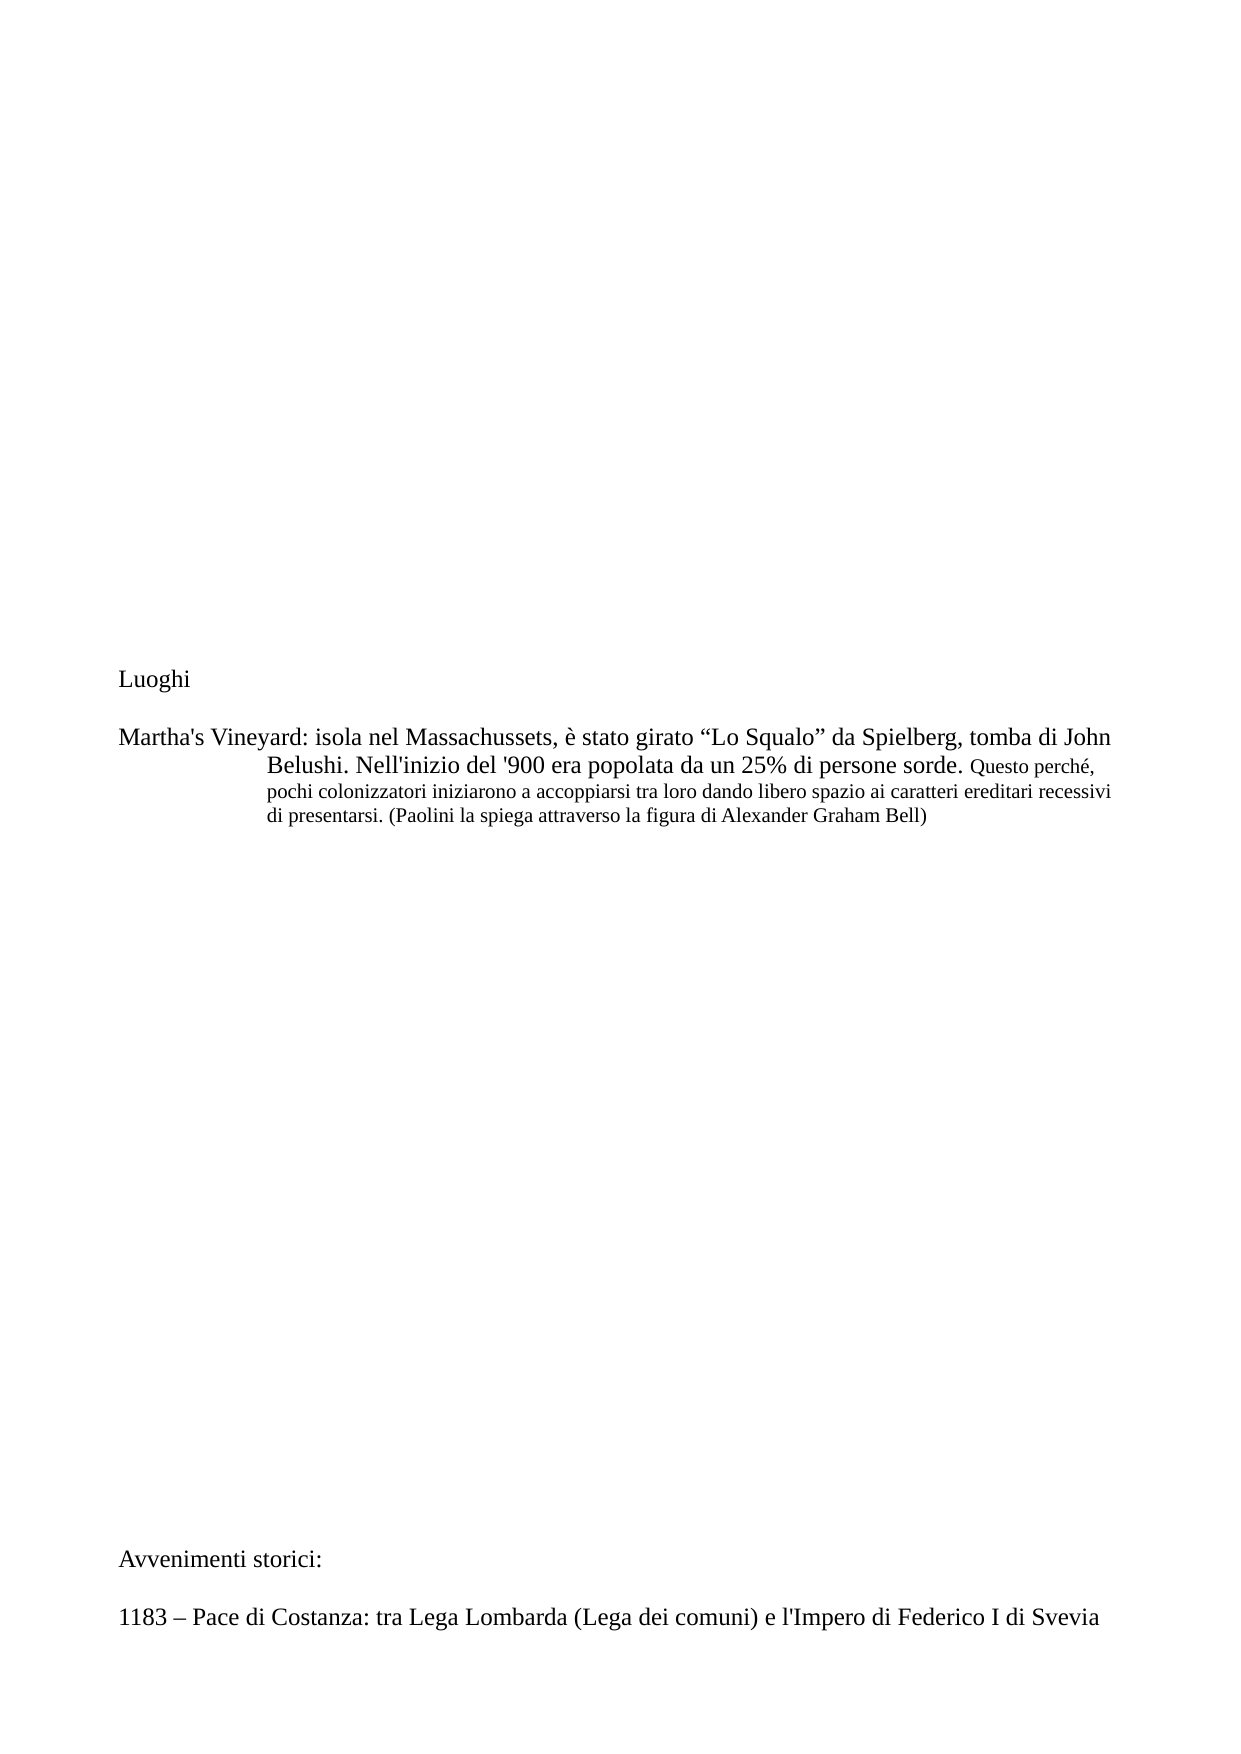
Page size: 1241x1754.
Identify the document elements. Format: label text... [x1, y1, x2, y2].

text 1183 – Pace di Costanza: tra Lega Lombarda (Lega dei comuni) e l'Impero di Federico I di Svevia [118, 1602, 1122, 1630]
text Luoghi [118, 664, 1122, 693]
text Martha's Vineyard: isola nel Massachussets, è stato girato “Lo Squalo” da Spielberg, tomba di John Belushi. Nell'inizio del '900 era popolata da un 25% di persone sorde. Questo perché, pochi colonizzatori iniziarono a accoppiarsi tra loro dando libero spazio ai caratteri ereditari recessivi di presentarsi. (Paolini la spiega attraverso la figura di Alexander Graham Bell) [118, 722, 1122, 827]
text Avvenimenti storici: [118, 1544, 1122, 1573]
